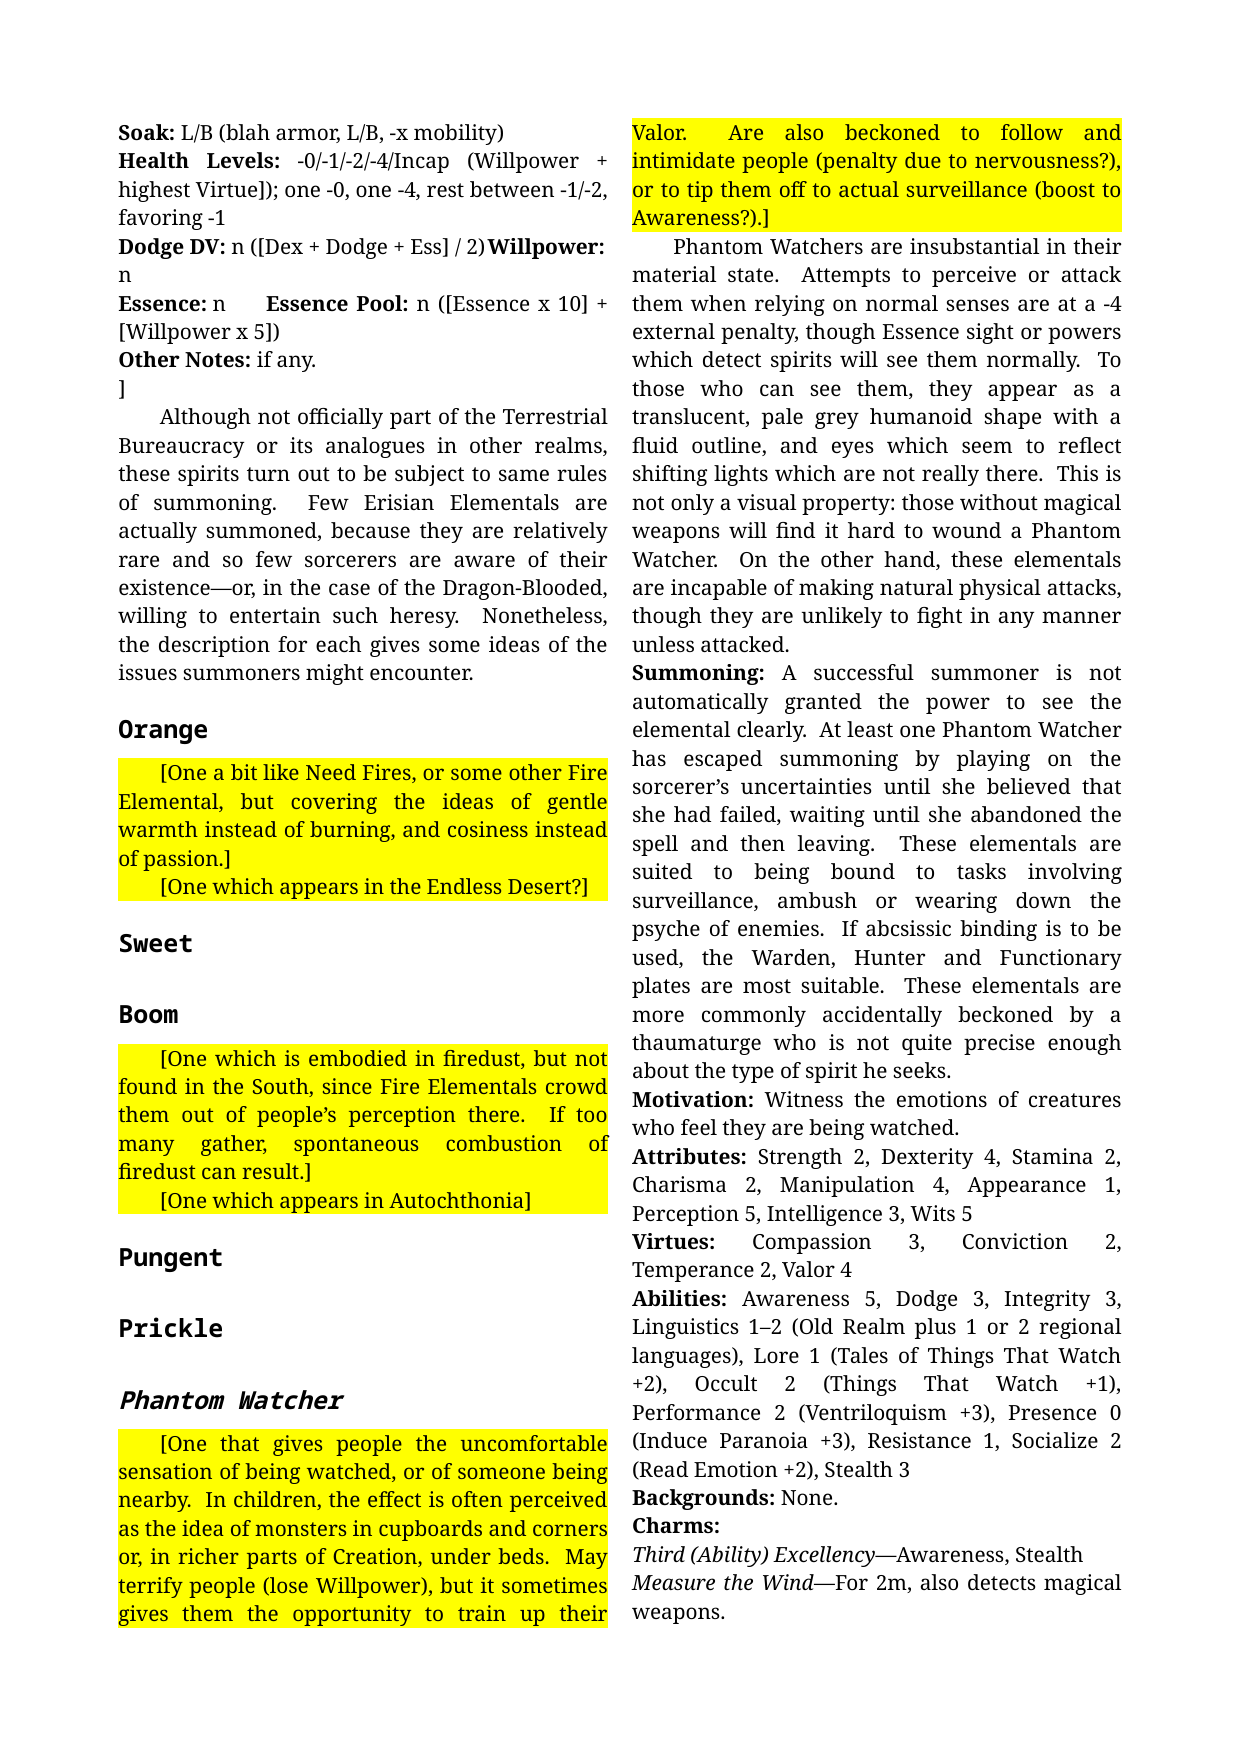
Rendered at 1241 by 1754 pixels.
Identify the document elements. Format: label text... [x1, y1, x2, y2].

subtitle Phantom Watcher [118, 1382, 608, 1416]
subtitle Orange [118, 712, 608, 746]
text Essence: n Essence Pool: n ([Essence x 10] + [Willpower x 5]) [118, 289, 608, 346]
text Measure the Wind—For 2m, also detects magical weapons. [632, 1568, 1122, 1625]
text [One a bit like Need Fires, or some other Fire Elemental, but covering the ideas of gentle warmth instead of burning, and cosiness instead of passion.] [118, 758, 608, 872]
text [One which is embodied in firedust, but not found in the South, since Fire Elementals crowd them out of people’s perception there. If too many gather, spontaneous combustion of firedust can result.] [118, 1044, 608, 1186]
text Backgrounds: None. [632, 1483, 1122, 1512]
text Other Notes: if any. [118, 346, 608, 374]
text Valor. Are also beckoned to follow and intimidate people (penalty due to nervousness?), or to tip them off to actual surveillance (boost to Awareness?).] [632, 118, 1122, 232]
text [One which appears in Autochthonia] [118, 1186, 608, 1214]
subtitle Prickle [118, 1311, 608, 1345]
text [One which appears in the Endless Desert?] [118, 872, 608, 901]
text Charms: [632, 1512, 1122, 1540]
subtitle Sweet [118, 926, 608, 960]
text Motivation: Witness the emotions of creatures who feel they are being watched. [632, 1085, 1122, 1142]
text Abilities: Awareness 5, Dodge 3, Integrity 3, Linguistics 1–2 (Old Realm plus 1 or 2 regional languages), Lore 1 (Tales of Things That Watch +2), Occult 2 (Things That Watch +1), Performance 2 (Ventriloquism +3), Presence 0 (Induce Paranoia +3), Resistance 1, Socialize 2 (Read Emotion +2), Stealth 3 [632, 1284, 1122, 1483]
text Soak: L/B (blah armor, L/B, -x mobility) [118, 118, 608, 147]
text Although not officially part of the Terrestrial Bureaucracy or its analogues in other realms, these spirits turn out to be subject to same rules of summoning. Few Erisian Elementals are actually summoned, because they are relatively rare and so few sorcerers are aware of their existence—or, in the case of the Dragon-Blooded, willing to entertain such heresy. Nonetheless, the description for each gives some ideas of the issues summoners might encounter. [118, 402, 608, 687]
text Virtues: Compassion 3, Conviction 2, Temperance 2, Valor 4 [632, 1227, 1122, 1284]
text Third (Ability) Excellency—Awareness, Stealth [632, 1540, 1122, 1568]
text ] [118, 374, 608, 402]
text Summoning: A successful summoner is not automatically granted the power to see the elemental clearly. At least one Phantom Watcher has escaped summoning by playing on the sorcerer’s uncertainties until she believed that she had failed, waiting until she abandoned the spell and then leaving. These elementals are suited to being bound to tasks involving surveillance, ambush or wearing down the psyche of enemies. If abcsissic binding is to be used, the Warden, Hunter and Functionary plates are most suitable. These elementals are more commonly accidentally beckoned by a thaumaturge who is not quite precise enough about the type of spirit he seeks. [632, 658, 1122, 1085]
subtitle Boom [118, 997, 608, 1031]
text Phantom Watchers are insubstantial in their material state. Attempts to perceive or attack them when relying on normal senses are at a -4 external penalty, though Essence sight or powers which detect spirits will see them normally. To those who can see them, they appear as a translucent, pale grey humanoid shape with a fluid outline, and eyes which seem to reflect shifting lights which are not really there. This is not only a visual property: those without magical weapons will find it hard to wound a Phantom Watcher. On the other hand, these elementals are incapable of making natural physical attacks, though they are unlikely to fight in any manner unless attacked. [632, 232, 1122, 658]
text [One that gives people the uncomfortable sensation of being watched, or of someone being nearby. In children, the effect is often perceived as the idea of monsters in cupboards and corners or, in richer parts of Creation, under beds. May terrify people (lose Willpower), but it sometimes gives them the opportunity to train up their [118, 1429, 608, 1628]
text Dodge DV: n ([Dex + Dodge + Ess] / 2) Willpower: n [118, 232, 608, 289]
text Attributes: Strength 2, Dexterity 4, Stamina 2, Charisma 2, Manipulation 4, Appearance 1, Perception 5, Intelligence 3, Wits 5 [632, 1142, 1122, 1227]
subtitle Pungent [118, 1239, 608, 1273]
text Health Levels: -0/-1/-2/-4/Incap (Willpower + highest Virtue]); one -0, one -4, rest between -1/-2, favoring -1 [118, 147, 608, 232]
